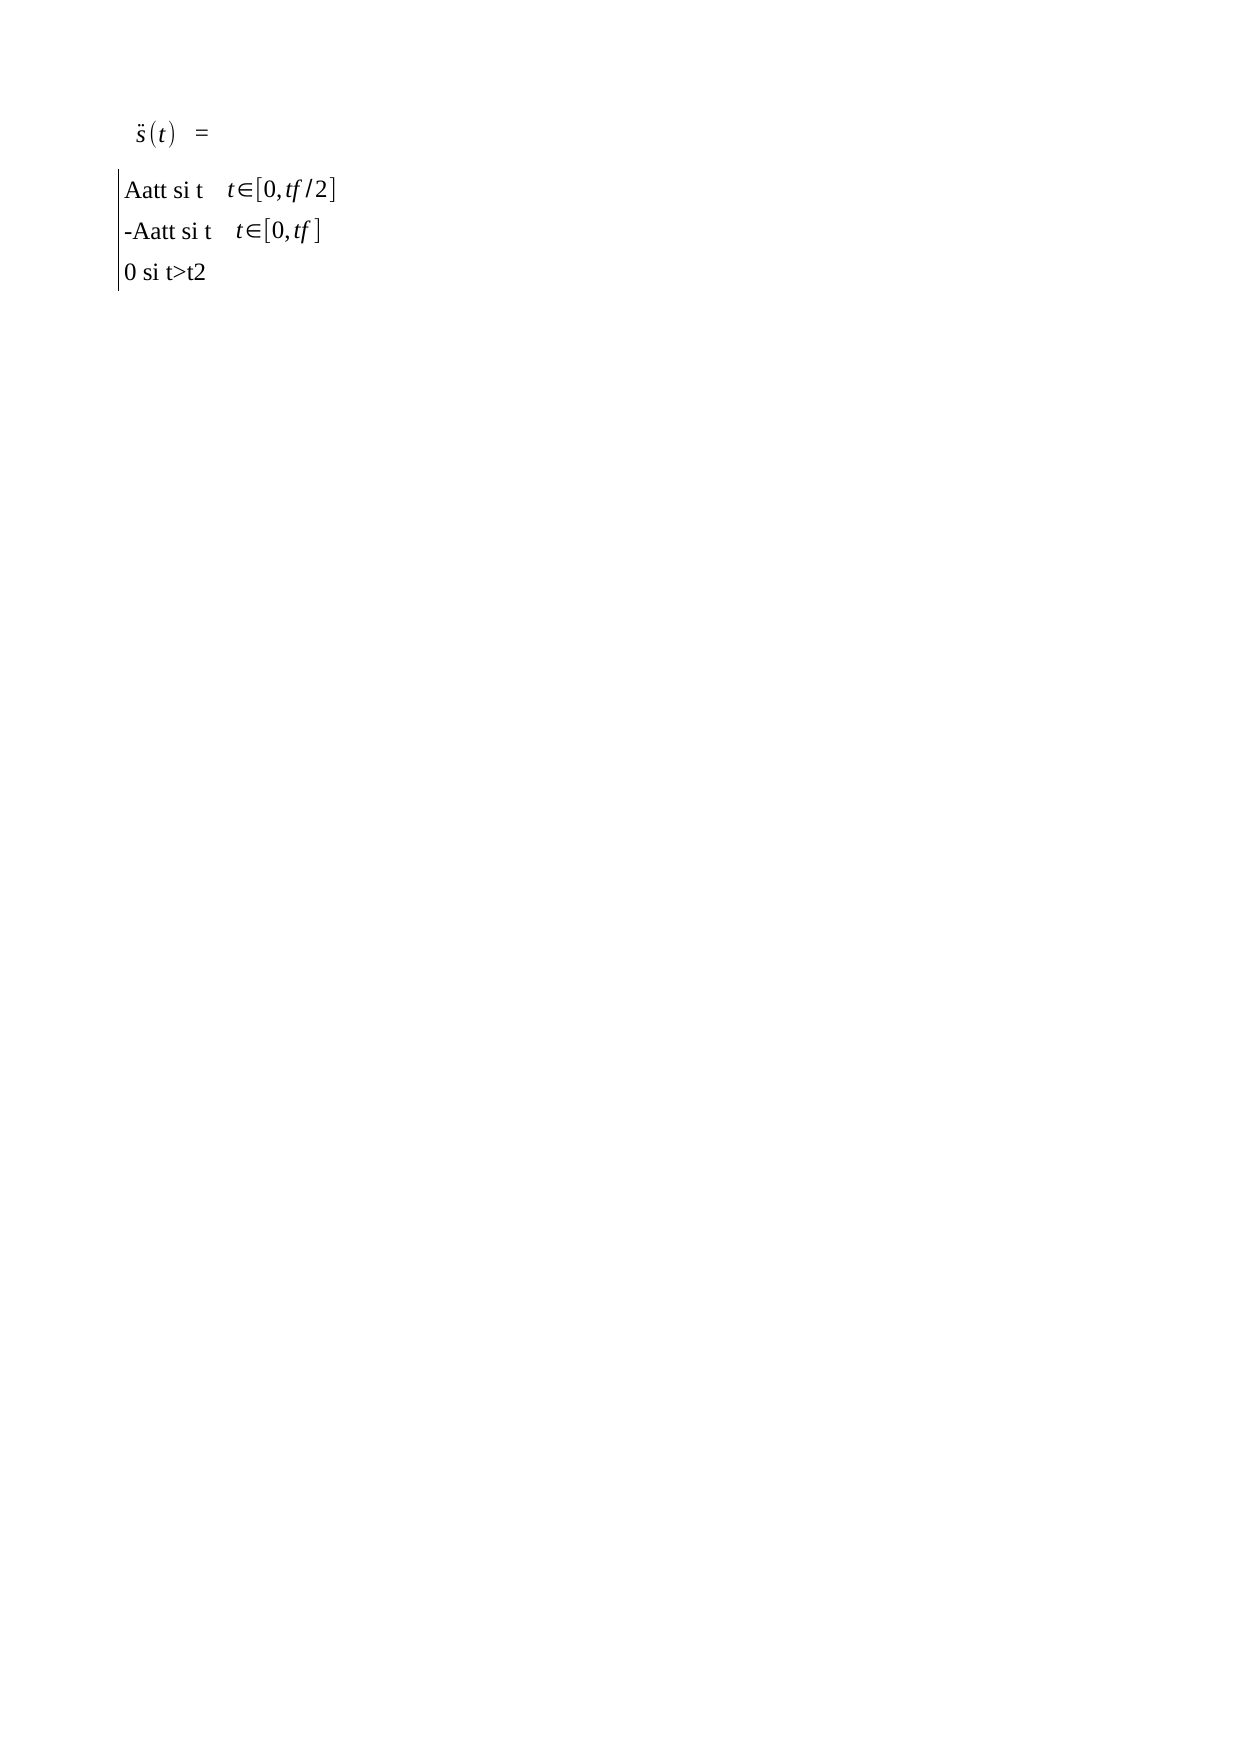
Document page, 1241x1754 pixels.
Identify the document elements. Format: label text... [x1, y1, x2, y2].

table_header Aatt si t [119, 169, 1122, 210]
table_cell -Aatt si t [119, 210, 1122, 251]
table_cell 0 si t>t2 [119, 251, 1122, 291]
text = [118, 118, 1122, 149]
